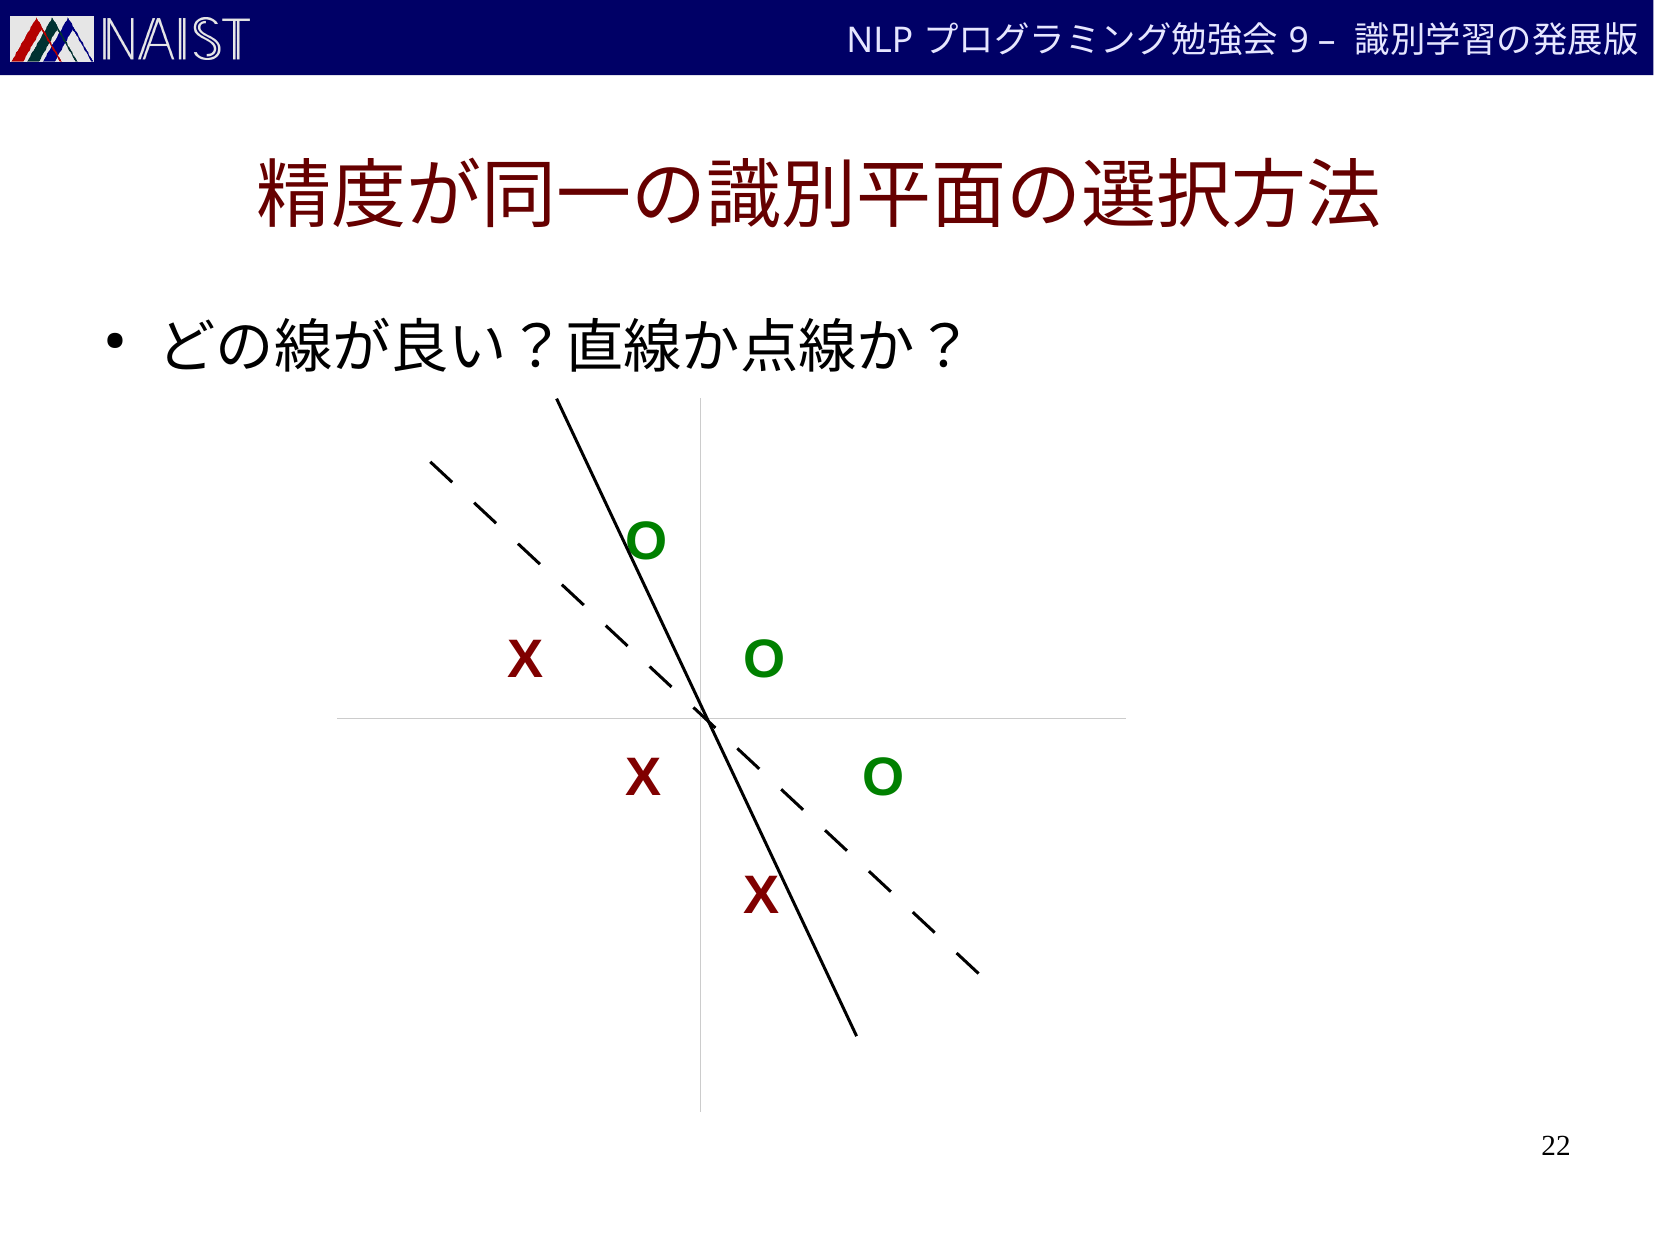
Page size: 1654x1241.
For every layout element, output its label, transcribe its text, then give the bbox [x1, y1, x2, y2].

title 精度が同一の識別平面の選択方法 [75, 92, 1564, 285]
text_box O [611, 503, 683, 579]
text_box X [611, 739, 678, 815]
picture [10, 16, 94, 62]
text_box X [492, 621, 559, 697]
list どの線が良い？直線か点線か？ [86, 300, 1576, 1119]
text_box O [847, 739, 920, 815]
text_box O [611, 520, 639, 579]
text_box O [729, 621, 802, 697]
text_box X [729, 857, 796, 942]
picture [102, 17, 251, 60]
text_box X [775, 857, 796, 901]
